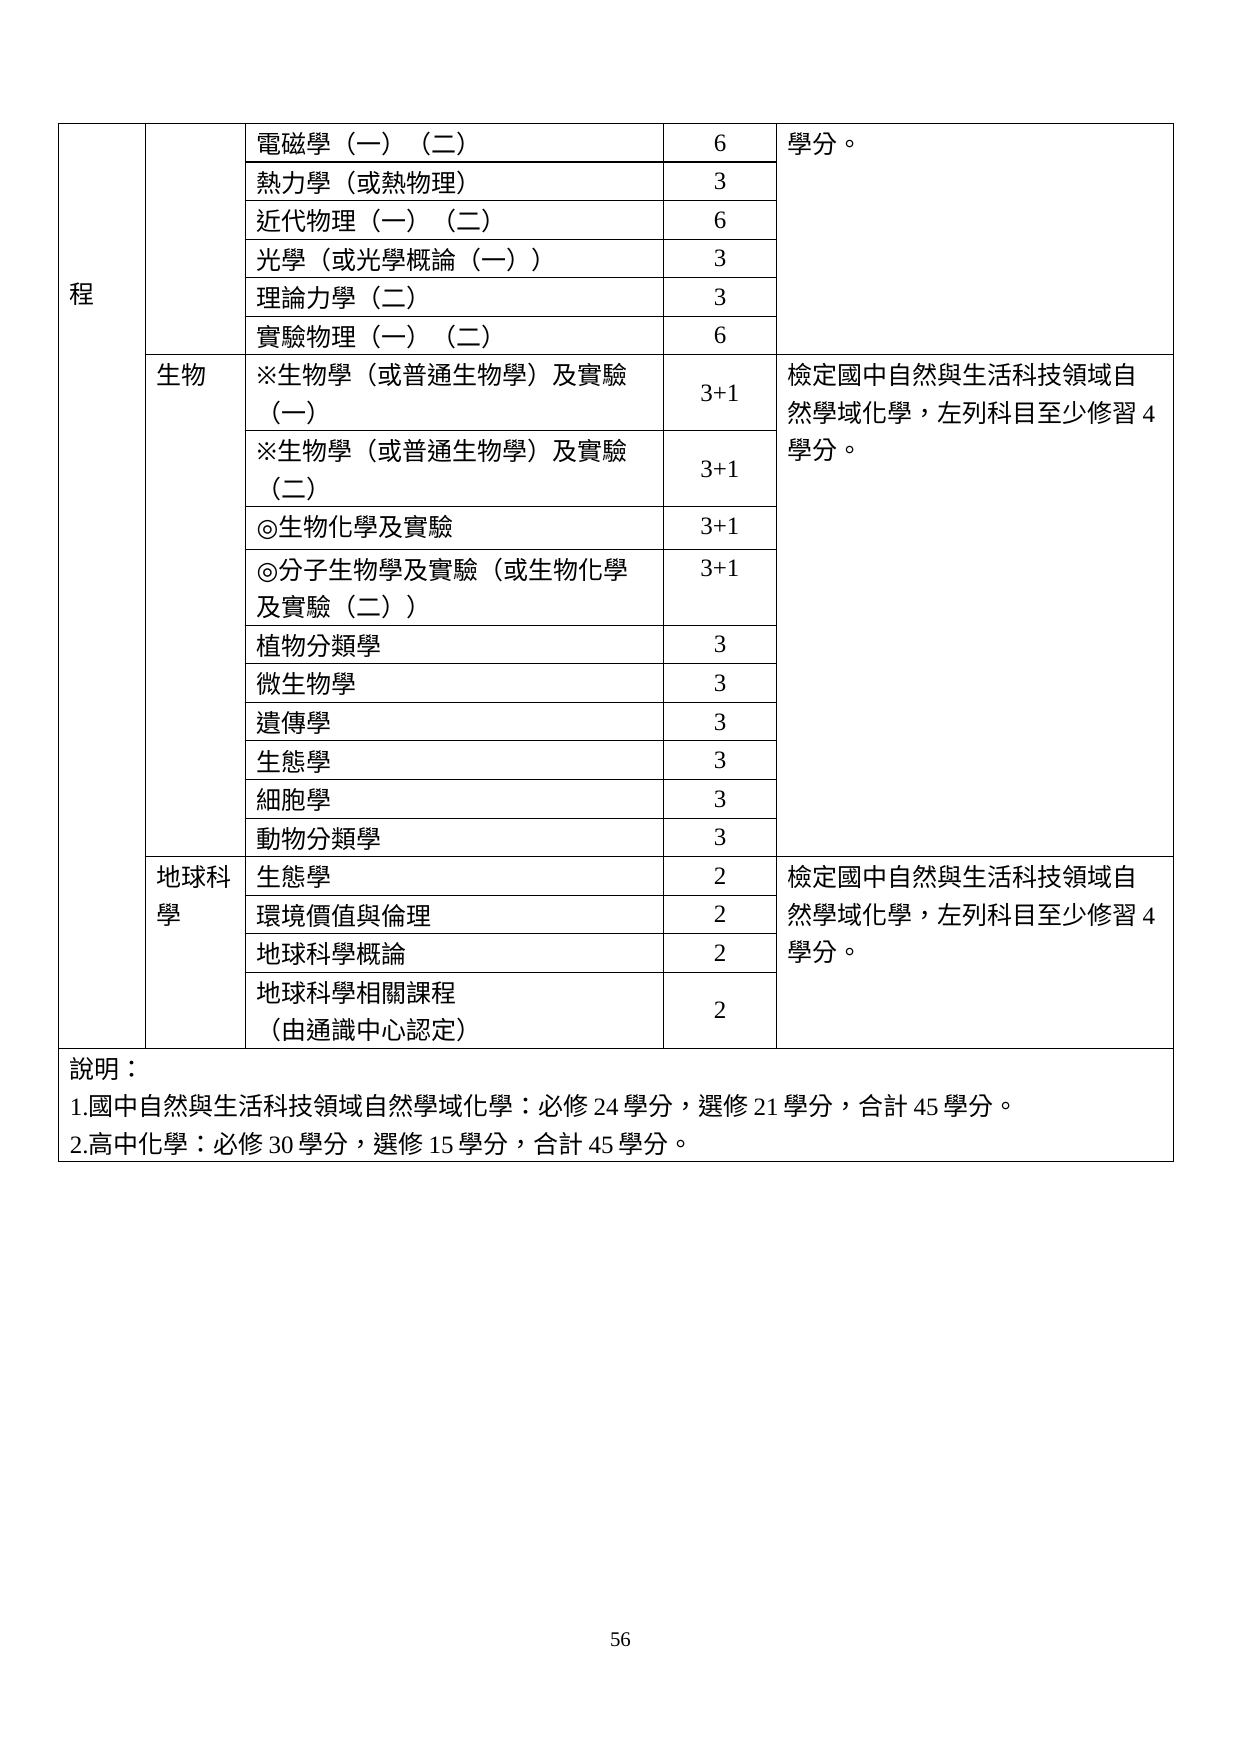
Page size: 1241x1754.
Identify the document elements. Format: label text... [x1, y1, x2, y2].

table_cell ※生物學（或普通生物學）及實驗（二） [246, 431, 663, 506]
table_cell 3+1 [664, 355, 776, 430]
table_cell 2 [664, 934, 776, 972]
table_cell 3 [664, 819, 776, 856]
table_cell 微生物學 [246, 664, 663, 702]
table_cell 說明： 1.國中自然與生活科技領域自然學域化學：必修24學分，選修21學分，合計45學分。 2.高中化學：必修30學分，選修15學分，合計45學分。 [59, 1049, 1173, 1161]
table_cell 動物分類學 [246, 819, 663, 856]
table_cell 實驗物理（一）（二） [246, 317, 663, 354]
table_cell 理論力學（二） [246, 278, 663, 316]
table_cell ◎分子生物學及實驗（或生物化學及實驗（二）） [246, 550, 663, 625]
table_cell 2 [664, 973, 776, 1048]
table_cell ※生物學（或普通生物學）及實驗（一） [246, 355, 663, 430]
table_cell 檢定國中自然與生活科技領域自然學域化學，左列科目至少修習4學分。 [777, 857, 1173, 1048]
table_cell 3 [664, 626, 776, 663]
table_cell ◎生物化學及實驗 [246, 507, 663, 549]
table_cell 3 [664, 240, 776, 277]
table_cell 地球科學 [146, 857, 245, 1048]
table_cell 3 [664, 278, 776, 316]
table_cell 植物分類學 [246, 626, 663, 663]
table_cell 熱力學（或熱物理） [246, 163, 663, 200]
table_cell 生態學 [246, 857, 663, 894]
table_cell 光學（或光學概論（一）） [246, 240, 663, 277]
table_cell 環境價值與倫理 [246, 896, 663, 933]
table_cell 6 [664, 201, 776, 238]
table_cell 近代物理（一）（二） [246, 201, 663, 238]
table_cell 檢定國中自然與生活科技領域自然學域化學，左列科目至少修習4學分。 [777, 355, 1173, 856]
table_cell 3+1 [664, 507, 776, 549]
table_cell 遺傳學 [246, 703, 663, 740]
table_cell 3 [664, 163, 776, 200]
table_cell 生態學 [246, 741, 663, 779]
table_cell 3+1 [664, 431, 776, 506]
table_cell [146, 124, 245, 354]
table_cell 3 [664, 741, 776, 779]
table_cell 學分。 [777, 124, 1173, 354]
table_cell 3 [664, 703, 776, 740]
table_cell 3 [664, 664, 776, 702]
table_cell 6 [664, 317, 776, 354]
table_cell 6 [664, 124, 776, 161]
table_cell 2 [664, 896, 776, 933]
table_cell 3 [664, 780, 776, 817]
table_cell 地球科學相關課程 （由通識中心認定） [246, 973, 663, 1048]
table_cell 電磁學（一）（二） [246, 124, 663, 161]
table_cell 2 [664, 857, 776, 894]
table_cell 細胞學 [246, 780, 663, 817]
table_cell 生物 [146, 355, 245, 856]
table_cell 地球科學概論 [246, 934, 663, 972]
table_cell 程 [59, 124, 145, 1048]
table_cell 3+1 [664, 550, 776, 625]
